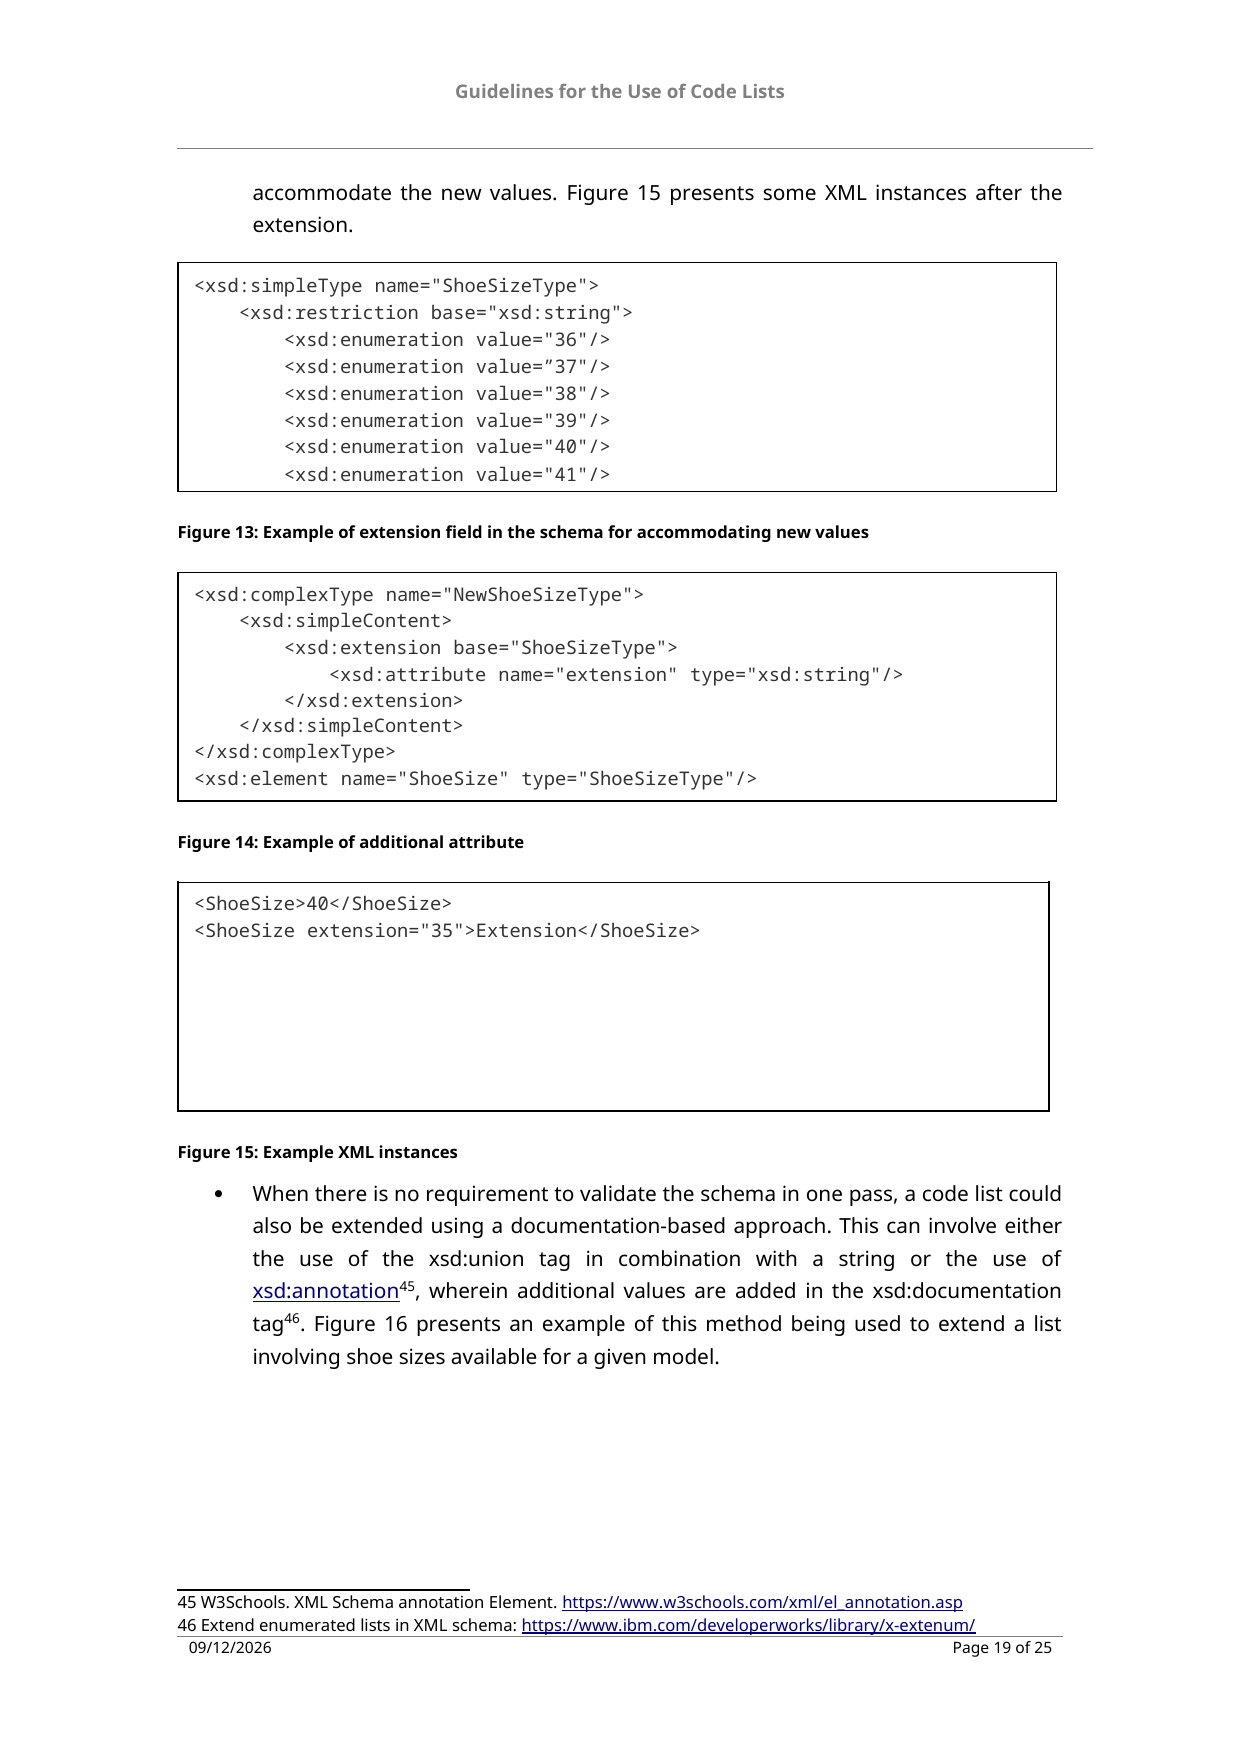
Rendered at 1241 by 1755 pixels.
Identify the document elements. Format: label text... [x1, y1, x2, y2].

text <xsd:simpleType name="ShoeSizeType"> [194, 271, 1041, 298]
text Figure 15: Example XML instances [177, 1140, 1063, 1163]
list Extend enumerated lists in XML schema: https://www.ibm.com/developerworks/library/x-extenum/ [177, 1613, 1063, 1636]
list When there is no requirement to validate the schema in one pass, a code list could also be extended using a documentation-based approach. This can involve either the use of the xsd:union tag in combination with a string or the use of xsd:annotation, wherein additional values are added in the xsd:documentation tag. Figure 16 presents an example of this method being used to extend a list involving shoe sizes available for a given model. [215, 1179, 1063, 1370]
text <xsd:extension base="ShoeSizeType"> [194, 633, 1041, 660]
text <ShoeSize extension="35">Extension</ShoeSize> [194, 916, 1033, 943]
list W3Schools. XML Schema annotation Element. https://www.w3schools.com/xml/el_annotation.asp [177, 1591, 1063, 1613]
text </xsd:complexType> [194, 738, 1041, 764]
text Figure 13: Example of extension field in the schema for accommodating new values [177, 521, 1063, 543]
text Figure 14: Example of additional attribute [177, 830, 1063, 853]
text <xsd:element name="ShoeSize" type="ShoeSizeType"/> [194, 764, 1041, 791]
text <xsd:enumeration value=”37"/> [194, 352, 1041, 379]
text <xsd:enumeration value="38"/> [194, 379, 1041, 406]
text </xsd:extension> [194, 687, 1041, 713]
text <xsd:enumeration value="36"/> [194, 325, 1041, 352]
list accommodate the new values. Figure 15 presents some XML instances after the extension. [215, 178, 1063, 239]
text <xsd:attribute name="extension" type="xsd:string"/> [194, 660, 1041, 687]
text <xsd:complexType name="NewShoeSizeType"> [194, 581, 1041, 608]
text <xsd:enumeration value="39"/> [194, 406, 1041, 433]
text </xsd:simpleContent> [194, 713, 1041, 738]
text <xsd:restriction base="xsd:string"> [194, 298, 1041, 325]
text <ShoeSize>40</ShoeSize> [194, 891, 1033, 916]
text <xsd:enumeration value="40"/> [194, 433, 1041, 460]
text <xsd:enumeration value="41"/> [194, 460, 1041, 483]
text <xsd:simpleContent> [194, 608, 1041, 633]
